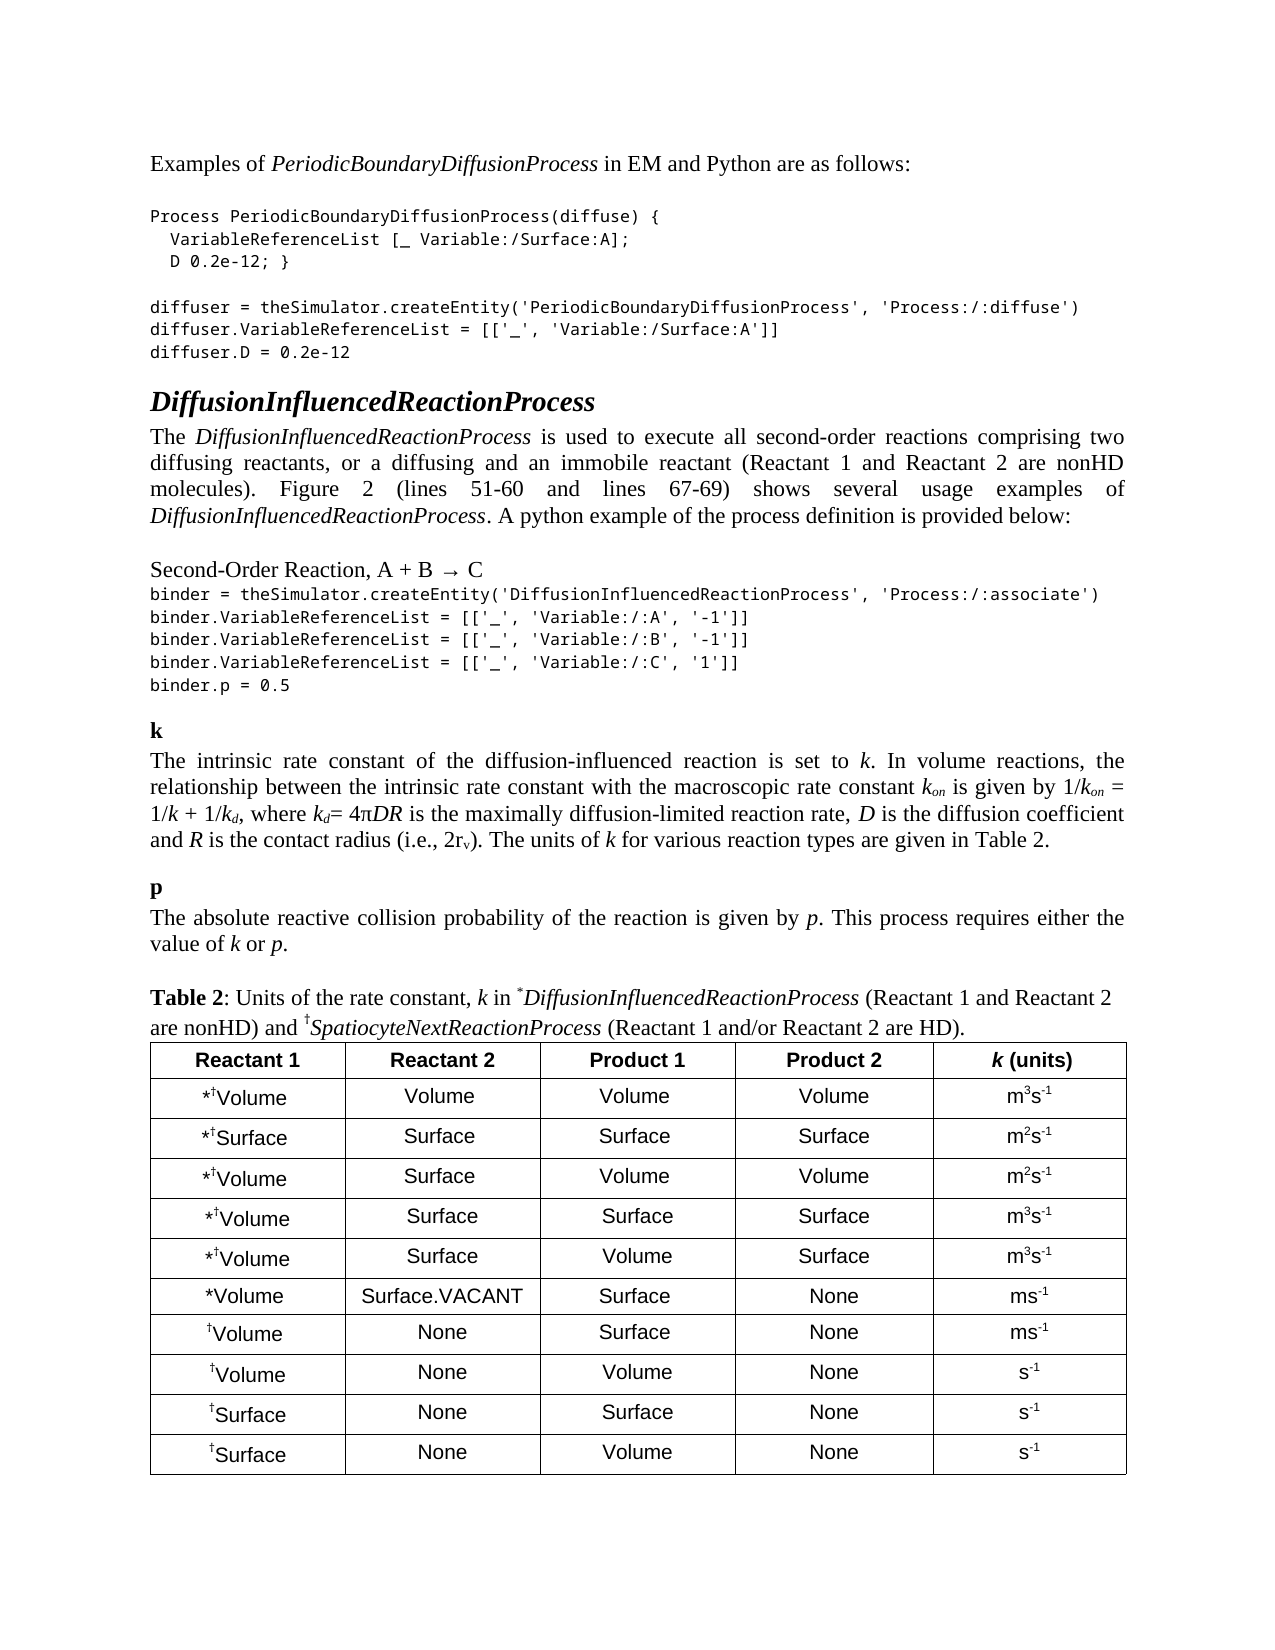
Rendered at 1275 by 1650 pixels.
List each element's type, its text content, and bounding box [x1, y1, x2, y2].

text binder = theSimulator.createEntity('DiffusionInfluencedReactionProcess', 'Process:/:associate') [150, 582, 1125, 605]
table_cell Surface [736, 1239, 933, 1278]
table_cell †Volume [151, 1315, 345, 1354]
text diffuser.D = 0.2e-12 [150, 341, 1125, 363]
table_cell s-1 [934, 1435, 1126, 1474]
text Table 2: Units of the rate constant, k in *DiffusionInfluencedReactionProcess (Reactant 1 and Reactant 2 are nonHD) and †SpatiocyteNextReactionProcess (Reactant 1 and/or Reactant 2 are HD). [150, 984, 1125, 1042]
table_cell ms-1 [934, 1279, 1126, 1314]
table_cell *†Volume [151, 1079, 345, 1118]
table_cell Surface [736, 1199, 933, 1238]
table_cell Surface [541, 1199, 735, 1238]
table_cell ms-1 [934, 1315, 1126, 1354]
table_cell *Volume [151, 1279, 345, 1314]
text VariableReferenceList [_ Variable:/Surface:A]; [150, 227, 1125, 250]
table_header Product 1 [541, 1043, 735, 1077]
text binder.VariableReferenceList = [['_', 'Variable:/:A', '-1']] [150, 605, 1125, 628]
table_cell m2s-1 [934, 1119, 1126, 1158]
table_cell *†Volume [151, 1159, 345, 1198]
table_cell None [736, 1435, 933, 1474]
table_cell m3s-1 [934, 1239, 1126, 1278]
table_cell None [346, 1315, 540, 1354]
table_cell None [346, 1395, 540, 1434]
table_cell m3s-1 [934, 1199, 1126, 1238]
subtitle k [150, 717, 1125, 743]
table_cell Volume [736, 1079, 933, 1118]
table_cell Surface [346, 1199, 540, 1238]
text The intrinsic rate constant of the diffusion-influenced reaction is set to k. In volume reactions, the relationship between the intrinsic rate constant with the macroscopic rate constant kon is given by 1/kon = 1/k + 1/kd, where kd= 4πDR is the maximally diffusion-limited reaction rate, D is the diffusion coefficient and R is the contact radius (i.e., 2rv). The units of k for various reaction types are given in Table 2. [150, 747, 1125, 852]
table_cell Surface [541, 1315, 735, 1354]
table_cell Surface [346, 1239, 540, 1278]
text Process PeriodicBoundaryDiffusionProcess(diffuse) { [150, 204, 1125, 227]
text D 0.2e-12; } [150, 250, 1125, 272]
table_cell Volume [541, 1239, 735, 1278]
table_cell Surface [541, 1119, 735, 1158]
table_cell *†Volume [151, 1199, 345, 1238]
table_cell None [736, 1355, 933, 1394]
text diffuser.VariableReferenceList = [['_', 'Variable:/Surface:A']] [150, 318, 1125, 341]
table_header Reactant 1 [151, 1043, 345, 1077]
text The absolute reactive collision probability of the reaction is given by p. This process requires either the value of k or p. [150, 903, 1125, 956]
table_cell *†Volume [151, 1239, 345, 1278]
text diffuser = theSimulator.createEntity('PeriodicBoundaryDiffusionProcess', 'Process:/:diffuse') [150, 295, 1125, 318]
table_cell m2s-1 [934, 1159, 1126, 1198]
table_cell Surface [736, 1119, 933, 1158]
table_cell None [346, 1435, 540, 1474]
table_cell †Surface [151, 1435, 345, 1474]
table_cell Surface.VACANT [346, 1279, 540, 1314]
text binder.p = 0.5 [150, 673, 1125, 696]
table_header Product 2 [736, 1043, 933, 1077]
subtitle p [150, 873, 1125, 900]
text binder.VariableReferenceList = [['_', 'Variable:/:B', '-1']] [150, 628, 1125, 651]
table_cell Surface [346, 1119, 540, 1158]
table_cell Volume [541, 1079, 735, 1118]
table_cell None [736, 1279, 933, 1314]
table_header Reactant 2 [346, 1043, 540, 1077]
table_header k (units) [934, 1043, 1126, 1077]
table_cell Surface [541, 1395, 735, 1434]
table_cell s-1 [934, 1355, 1126, 1394]
text The DiffusionInfluencedReactionProcess is used to execute all second-order reactions comprising two diffusing reactants, or a diffusing and an immobile reactant (Reactant 1 and Reactant 2 are nonHD molecules). Figure 2 (lines 51-60 and lines 67-69) shows several usage examples of DiffusionInfluencedReactionProcess. A python example of the process definition is provided below: [150, 423, 1125, 528]
table_cell s-1 [934, 1395, 1126, 1434]
table_cell None [736, 1395, 933, 1434]
subtitle DiffusionInfluencedReactionProcess [150, 384, 1125, 418]
table_cell Volume [346, 1079, 540, 1118]
table_cell †Surface [151, 1395, 345, 1434]
table_cell †Volume [151, 1355, 345, 1394]
table_cell Volume [541, 1355, 735, 1394]
table_cell None [736, 1315, 933, 1354]
table_cell m3s-1 [934, 1079, 1126, 1118]
table_cell Volume [736, 1159, 933, 1198]
text binder.VariableReferenceList = [['_', 'Variable:/:C', '1']] [150, 651, 1125, 673]
table_cell None [346, 1355, 540, 1394]
text Second-Order Reaction, A + B → C [150, 556, 1125, 582]
table_cell *†Surface [151, 1119, 345, 1158]
text Examples of PeriodicBoundaryDiffusionProcess in EM and Python are as follows: [150, 150, 1125, 176]
table_cell Volume [541, 1435, 735, 1474]
table_cell Surface [541, 1279, 735, 1314]
table_cell Surface [346, 1159, 540, 1198]
table_cell Volume [541, 1159, 735, 1198]
